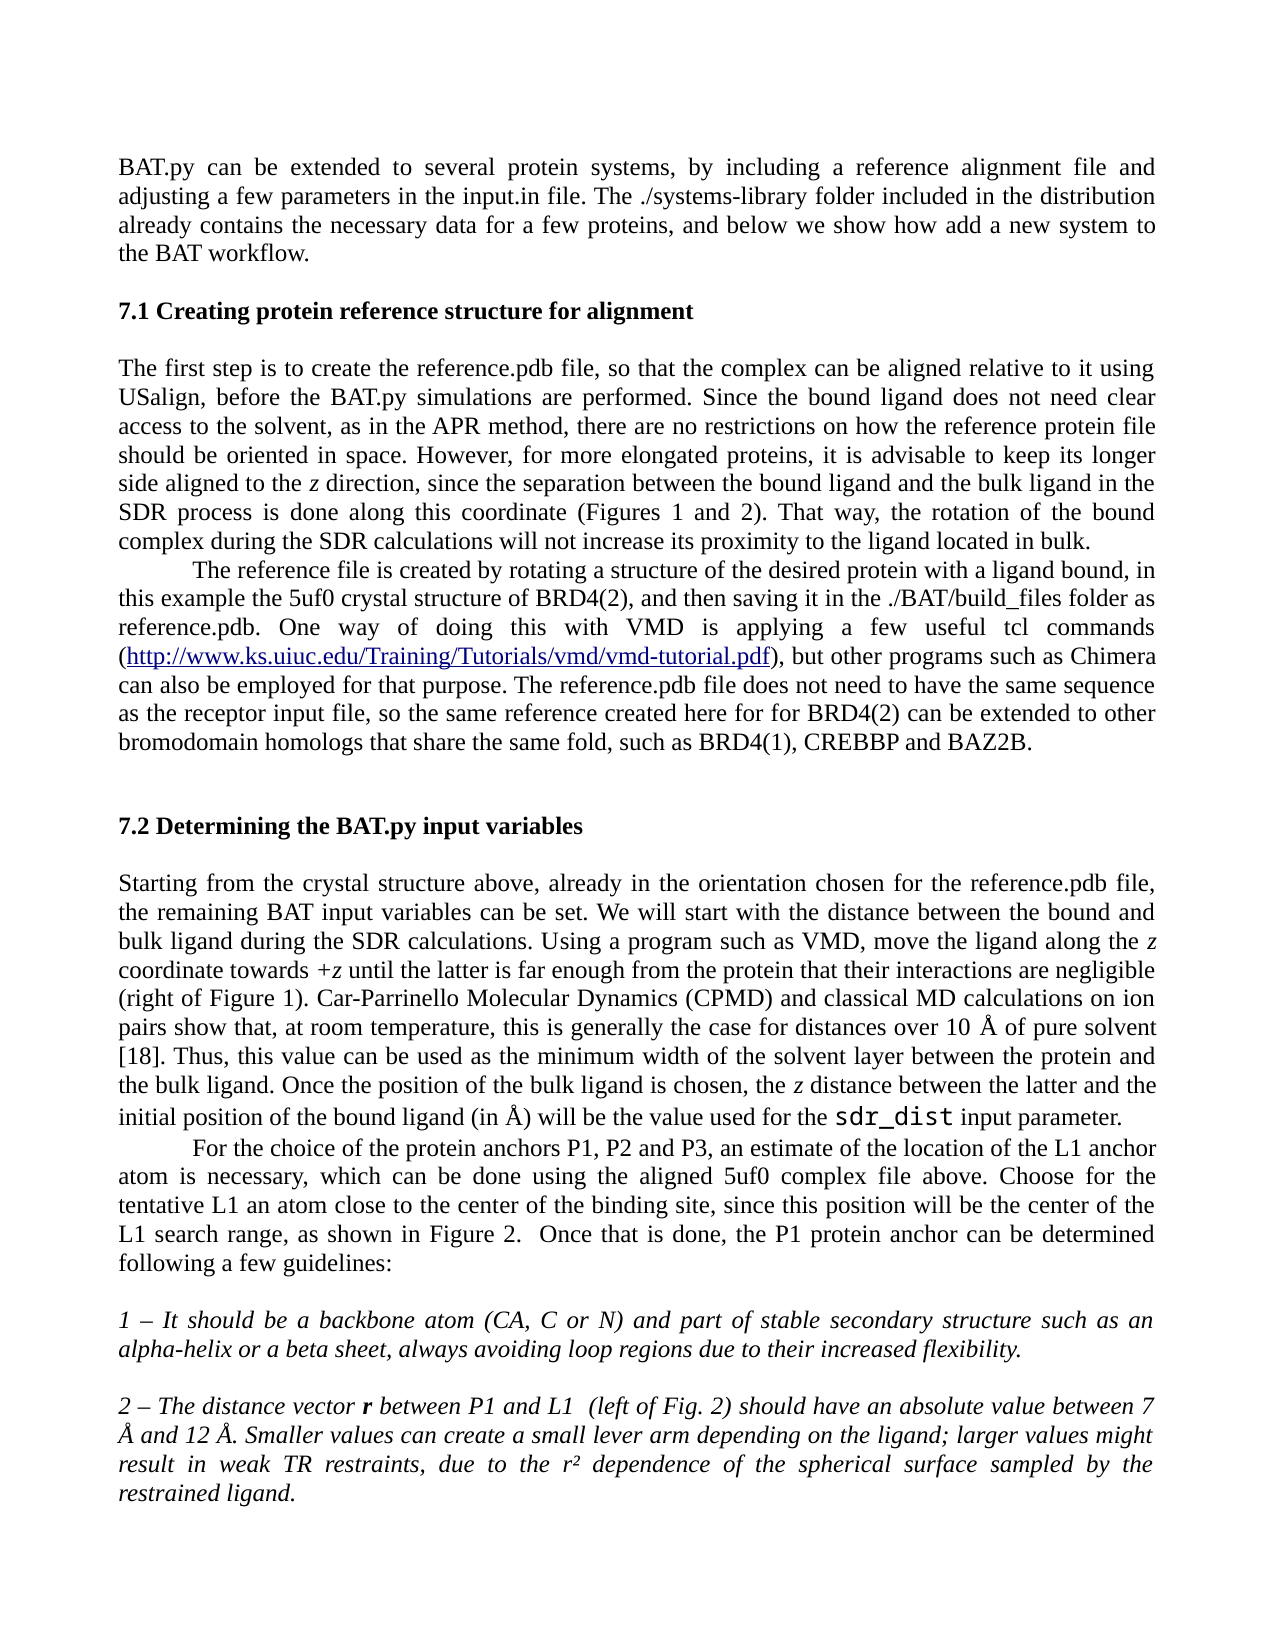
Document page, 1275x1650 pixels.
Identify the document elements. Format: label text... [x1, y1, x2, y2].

text 1 – It should be a backbone atom (CA, C or N) and part of stable secondary structure such as an alpha-helix or a beta sheet, always avoiding loop regions due to their increased flexibility. [118, 1305, 1157, 1363]
text The first step is to create the reference.pdb file, so that the complex can be aligned relative to it using USalign, before the BAT.py simulations are performed. Since the bound ligand does not need clear access to the solvent, as in the APR method, there are no restrictions on how the reference protein file should be oriented in space. However, for more elongated proteins, it is advisable to keep its longer side aligned to the z direction, since the separation between the bound ligand and the bulk ligand in the SDR process is done along this coordinate (Figures 1 and 2). That way, the rotation of the bound complex during the SDR calculations will not increase its proximity to the ligand located in bulk. [118, 353, 1157, 555]
text BAT.py can be extended to several protein systems, by including a reference alignment file and adjusting a few parameters in the input.in file. The ./systems-library folder included in the distribution already contains the necessary data for a few proteins, and below we show how add a new system to the BAT workflow. [118, 152, 1157, 267]
text 7.2 Determining the BAT.py input variables [118, 811, 1157, 840]
text Starting from the crystal structure above, already in the orientation chosen for the reference.pdb file, the remaining BAT input variables can be set. We will start with the distance between the bound and bulk ligand during the SDR calculations. Using a program such as VMD, move the ligand along the z coordinate towards +z until the latter is far enough from the protein that their interactions are negligible (right of Figure 1). Car-Parrinello Molecular Dynamics (CPMD) and classical MD calculations on ion pairs show that, at room temperature, this is generally the case for distances over 10 Å of pure solvent [18]. Thus, this value can be used as the minimum width of the solvent layer between the protein and the bulk ligand. Once the position of the bulk ligand is chosen, the z distance between the latter and the initial position of the bound ligand (in Å) will be the value used for the sdr_dist input parameter. [118, 868, 1157, 1133]
text The reference file is created by rotating a structure of the desired protein with a ligand bound, in this example the 5uf0 crystal structure of BRD4(2), and then saving it in the ./BAT/build_files folder as reference.pdb. One way of doing this with VMD is applying a few useful tcl commands (http://www.ks.uiuc.edu/Training/Tutorials/vmd/vmd-tutorial.pdf), but other programs such as Chimera can also be employed for that purpose. The reference.pdb file does not need to have the same sequence as the receptor input file, so the same reference created here for for BRD4(2) can be extended to other bromodomain homologs that share the same fold, such as BRD4(1), CREBBP and BAZ2B. [118, 555, 1157, 756]
text 2 – The distance vector r between P1 and L1 (left of Fig. 2) should have an absolute value between 7 Å and 12 Å. Smaller values can create a small lever arm depending on the ligand; larger values might result in weak TR restraints, due to the r² dependence of the spherical surface sampled by the restrained ligand. [118, 1391, 1157, 1506]
text For the choice of the protein anchors P1, P2 and P3, an estimate of the location of the L1 anchor atom is necessary, which can be done using the aligned 5uf0 complex file above. Choose for the tentative L1 an atom close to the center of the binding site, since this position will be the center of the L1 search range, as shown in Figure 2. Once that is done, the P1 protein anchor can be determined following a few guidelines: [118, 1133, 1157, 1276]
text 7.1 Creating protein reference structure for alignment [118, 296, 1157, 325]
